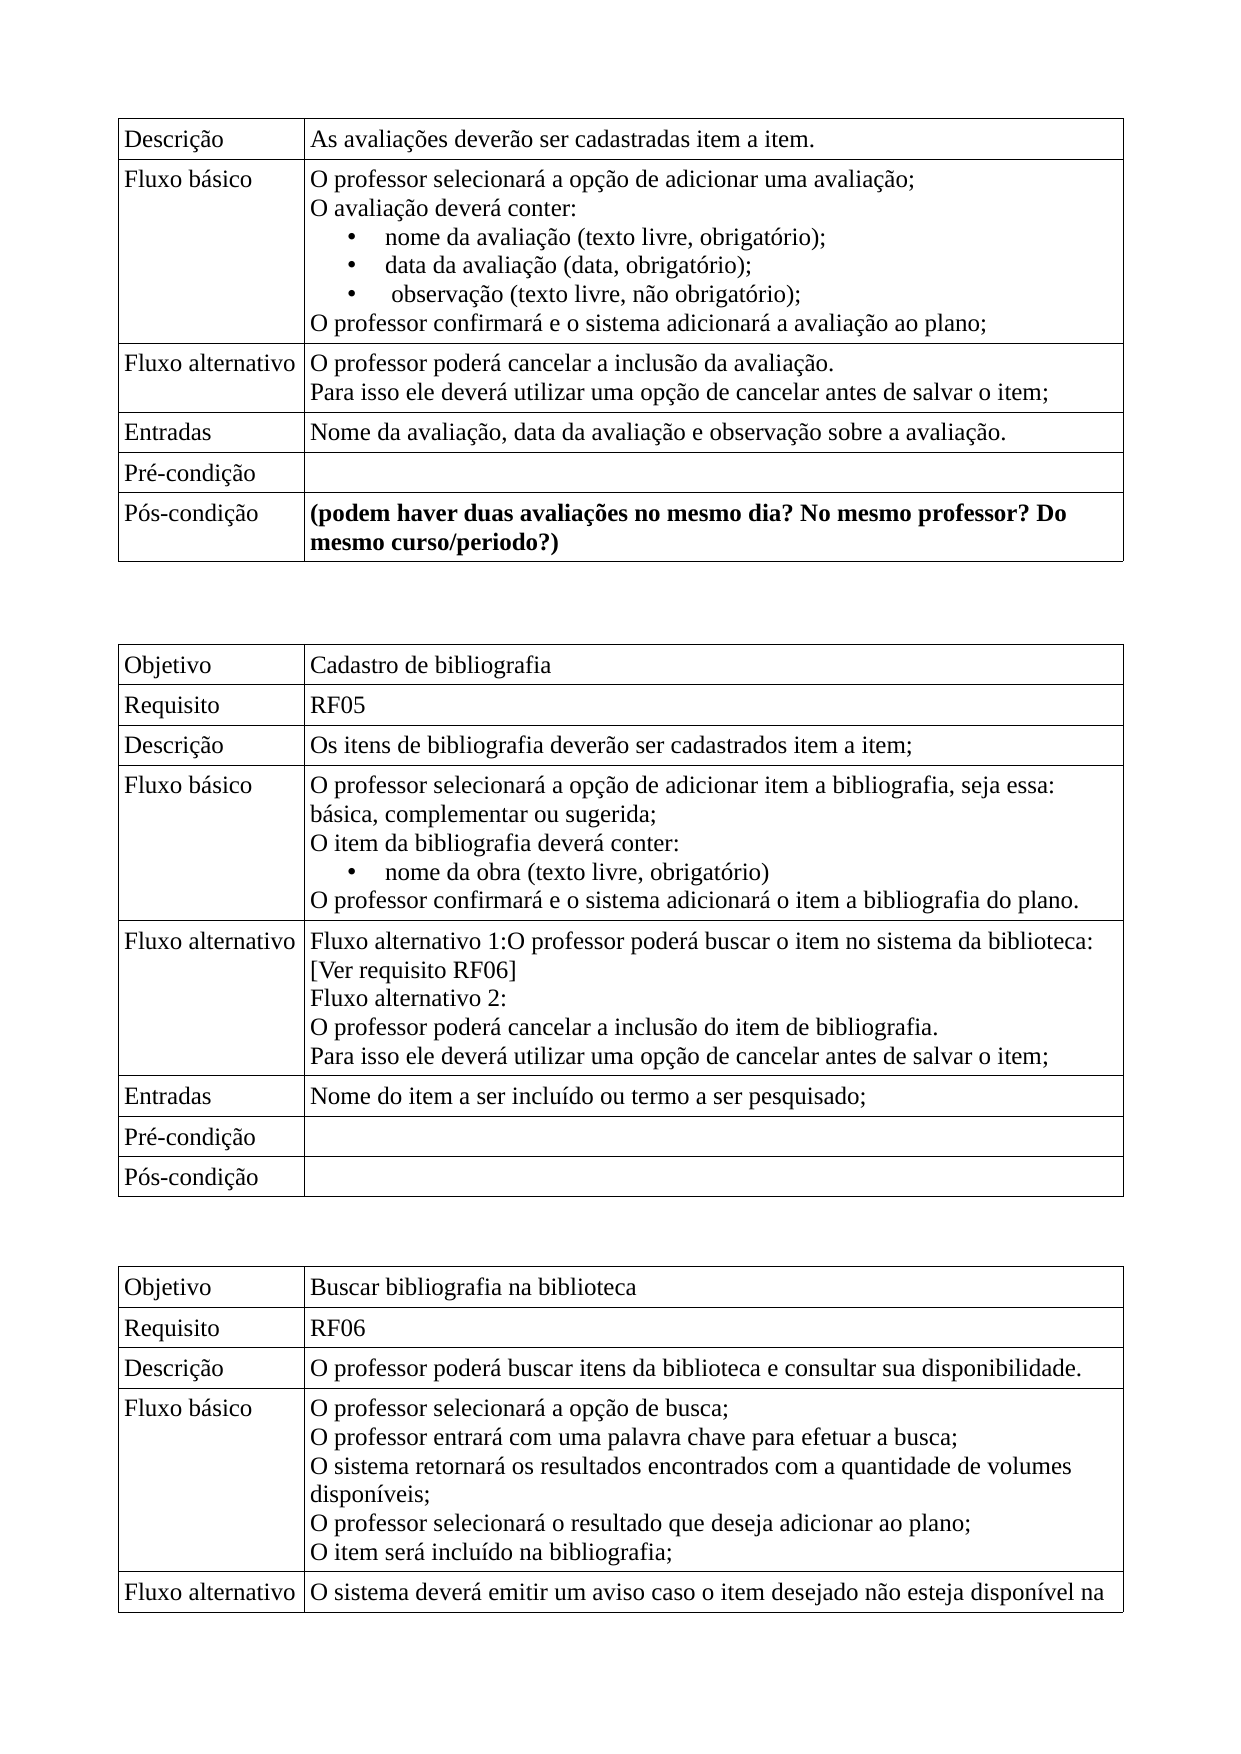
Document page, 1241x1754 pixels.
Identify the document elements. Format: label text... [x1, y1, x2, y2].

table_cell RF06 [305, 1308, 1123, 1347]
table_cell Fluxo alternativo [119, 1572, 304, 1612]
table_cell Pré-condição [119, 1117, 304, 1156]
table_cell [305, 453, 1123, 492]
table_cell O professor selecionará a opção de adicionar item a bibliografia, seja essa: básica, complementar ou sugerida; O item da bibliografia deverá conter: nome da obra (texto livre, obrigatório) O professor confirmará e o sistema adicionará o item a bibliografia do plano. [305, 766, 1123, 920]
table_cell [305, 1157, 1123, 1196]
table_cell Fluxo alternativo [119, 344, 304, 412]
table_cell Fluxo alternativo [119, 921, 304, 1075]
table_cell Descrição [119, 1348, 304, 1387]
table_cell Pós-condição [119, 493, 304, 561]
table_cell O sistema deverá emitir um aviso caso o item desejado não esteja disponível na [305, 1572, 1123, 1612]
table_cell Fluxo básico [119, 1389, 304, 1571]
table_cell O professor poderá cancelar a inclusão da avaliação. Para isso ele deverá utilizar uma opção de cancelar antes de salvar o item; [305, 344, 1123, 412]
table_cell Fluxo básico [119, 160, 304, 342]
table_cell Entradas [119, 413, 304, 452]
table_cell O professor selecionará a opção de busca; O professor entrará com uma palavra chave para efetuar a busca; O sistema retornará os resultados encontrados com a quantidade de volumes disponíveis; O professor selecionará o resultado que deseja adicionar ao plano; O item será incluído na bibliografia; [305, 1389, 1123, 1571]
table_header Buscar bibliografia na biblioteca [305, 1267, 1123, 1307]
table_cell Requisito [119, 685, 304, 724]
table_cell Pré-condição [119, 453, 304, 492]
table_cell Nome da avaliação, data da avaliação e observação sobre a avaliação. [305, 413, 1123, 452]
table_cell Pós-condição [119, 1157, 304, 1196]
table_cell Requisito [119, 1308, 304, 1347]
table_header Objetivo [119, 645, 304, 684]
table_cell [305, 1117, 1123, 1156]
table_cell Entradas [119, 1076, 304, 1116]
table_cell Descrição [119, 119, 304, 158]
table_cell Os itens de bibliografia deverão ser cadastrados item a item; [305, 726, 1123, 765]
table_cell Fluxo alternativo 1:O professor poderá buscar o item no sistema da biblioteca: [Ver requisito RF06] Fluxo alternativo 2: O professor poderá cancelar a inclusão do item de bibliografia. Para isso ele deverá utilizar uma opção de cancelar antes de salvar o item; [305, 921, 1123, 1075]
table_cell O professor poderá buscar itens da biblioteca e consultar sua disponibilidade. [305, 1348, 1123, 1387]
table_cell RF05 [305, 685, 1123, 724]
table_cell Nome do item a ser incluído ou termo a ser pesquisado; [305, 1076, 1123, 1116]
table_header Cadastro de bibliografia [305, 645, 1123, 684]
table_header Objetivo [119, 1267, 304, 1307]
table_cell Descrição [119, 726, 304, 765]
table_cell (podem haver duas avaliações no mesmo dia? No mesmo professor? Do mesmo curso/periodo?) [305, 493, 1123, 561]
table_cell O professor selecionará a opção de adicionar uma avaliação; O avaliação deverá conter: nome da avaliação (texto livre, obrigatório); data da avaliação (data, obrigatório); observação (texto livre, não obrigatório); O professor confirmará e o sistema adicionará a avaliação ao plano; [305, 160, 1123, 342]
table_cell Fluxo básico [119, 766, 304, 920]
table_cell As avaliações deverão ser cadastradas item a item. [305, 119, 1123, 158]
